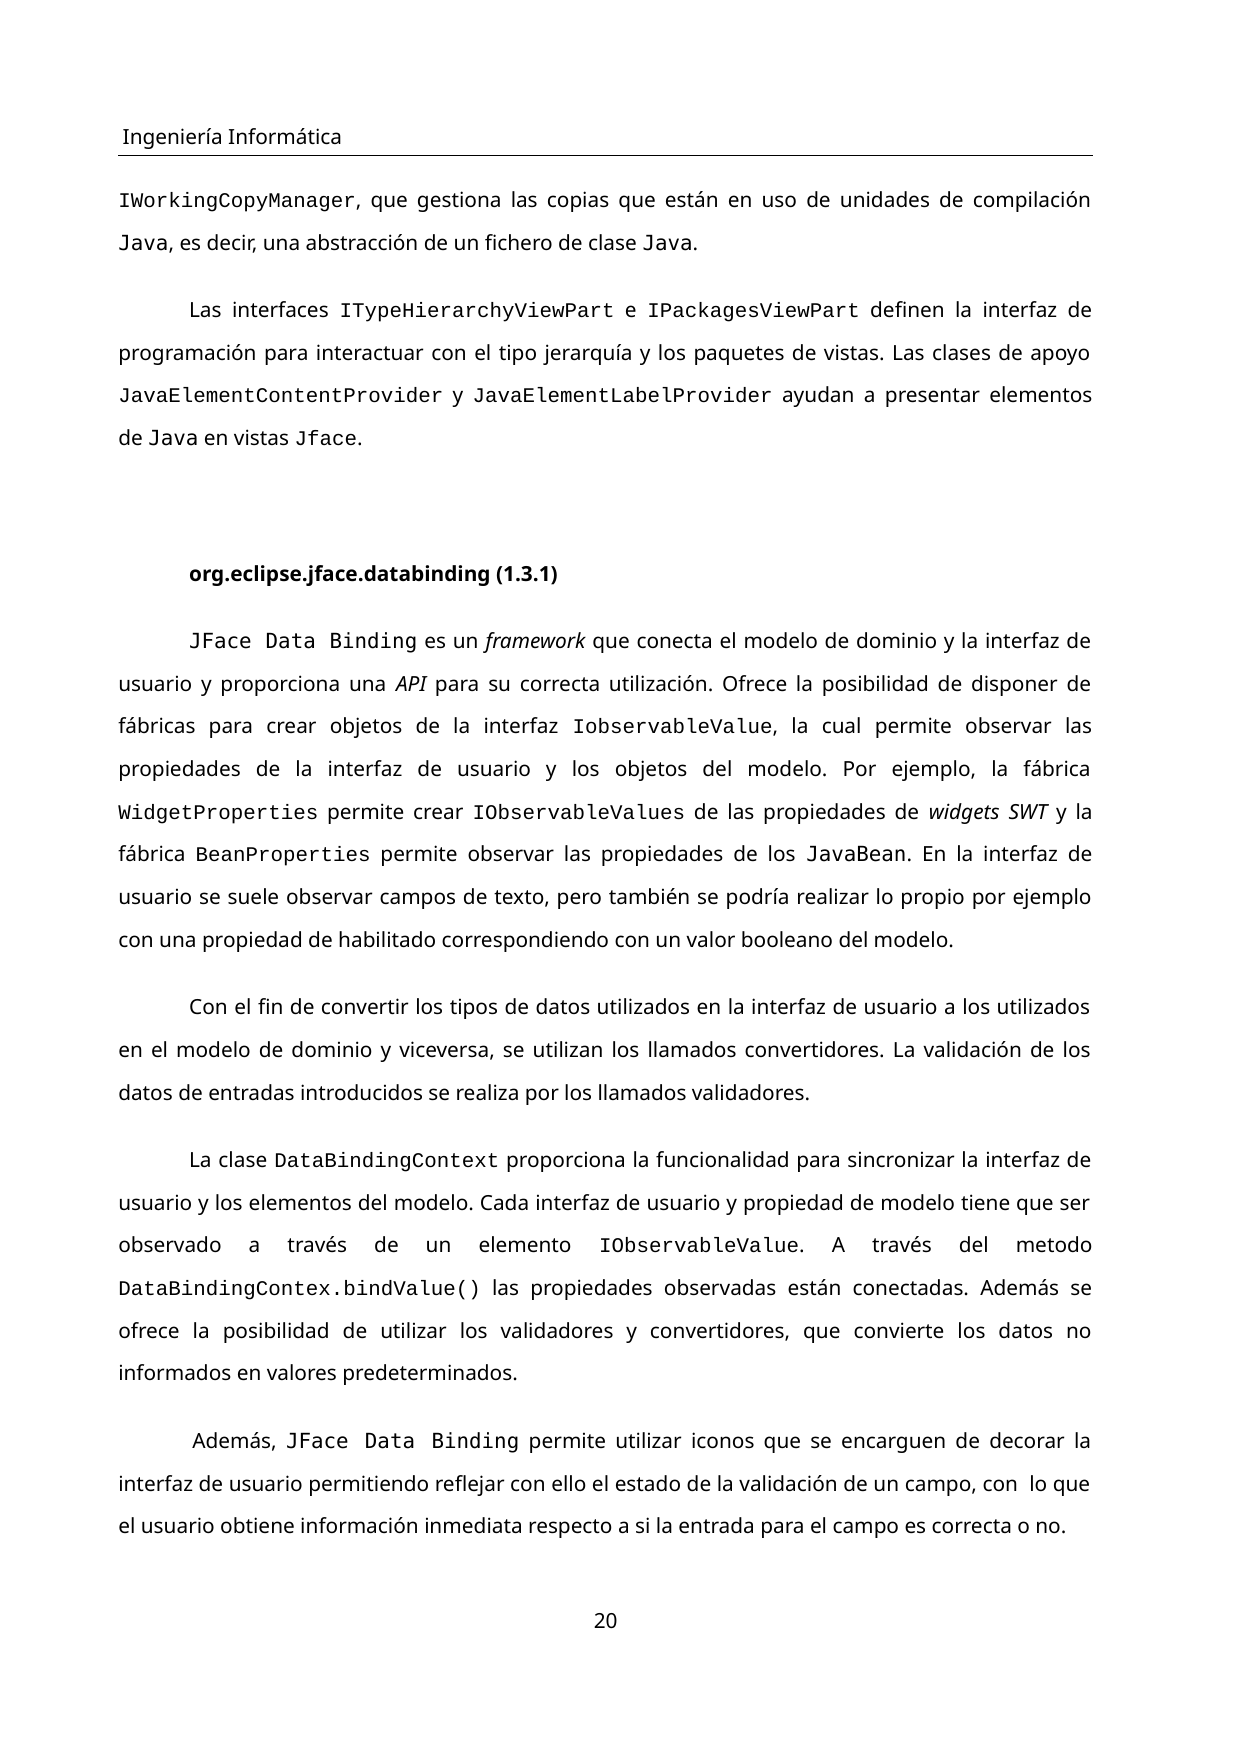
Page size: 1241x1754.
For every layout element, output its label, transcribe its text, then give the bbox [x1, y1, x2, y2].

text Además, JFace Data Binding permite utilizar iconos que se encarguen de decorar la interfaz de usuario permitiendo reflejar con ello el estado de la validación de un campo, con lo que el usuario obtiene información inmediata respecto a si la entrada para el campo es correcta o no. [118, 1426, 1093, 1540]
text org.eclipse.jface.databinding (1.3.1) [118, 559, 1093, 587]
text JFace Data Binding es un framework que conecta el modelo de dominio y la interfaz de usuario y proporciona una API para su correcta utilización. Ofrece la posibilidad de disponer de fábricas para crear objetos de la interfaz IobservableValue, la cual permite observar las propiedades de la interfaz de usuario y los objetos del modelo. Por ejemplo, la fábrica WidgetProperties permite crear IObservableValues de las propiedades de widgets SWT y la fábrica BeanProperties permite observar las propiedades de los JavaBean. En la interfaz de usuario se suele observar campos de texto, pero también se podría realizar lo propio por ejemplo con una propiedad de habilitado correspondiendo con un valor booleano del modelo. [118, 626, 1093, 953]
text Con el fin de convertir los tipos de datos utilizados en la interfaz de usuario a los utilizados en el modelo de dominio y viceversa, se utilizan los llamados convertidores. La validación de los datos de entradas introducidos se realiza por los llamados validadores. [118, 992, 1093, 1106]
text Las interfaces ITypeHierarchyViewPart e IPackagesViewPart definen la interfaz de programación para interactuar con el tipo jerarquía y los paquetes de vistas. Las clases de apoyo JavaElementContentProvider y JavaElementLabelProvider ayudan a presentar elementos de Java en vistas Jface. [118, 295, 1093, 452]
text La clase DataBindingContext proporciona la funcionalidad para sincronizar la interfaz de usuario y los elementos del modelo. Cada interfaz de usuario y propiedad de modelo tiene que ser observado a través de un elemento IObservableValue. A través del metodo DataBindingContex.bindValue() las propiedades observadas están conectadas. Además se ofrece la posibilidad de utilizar los validadores y convertidores, que convierte los datos no informados en valores predeterminados. [118, 1145, 1093, 1387]
text IWorkingCopyManager, que gestiona las copias que están en uso de unidades de compilación Java, es decir, una abstracción de un fichero de clase Java. [118, 185, 1093, 256]
